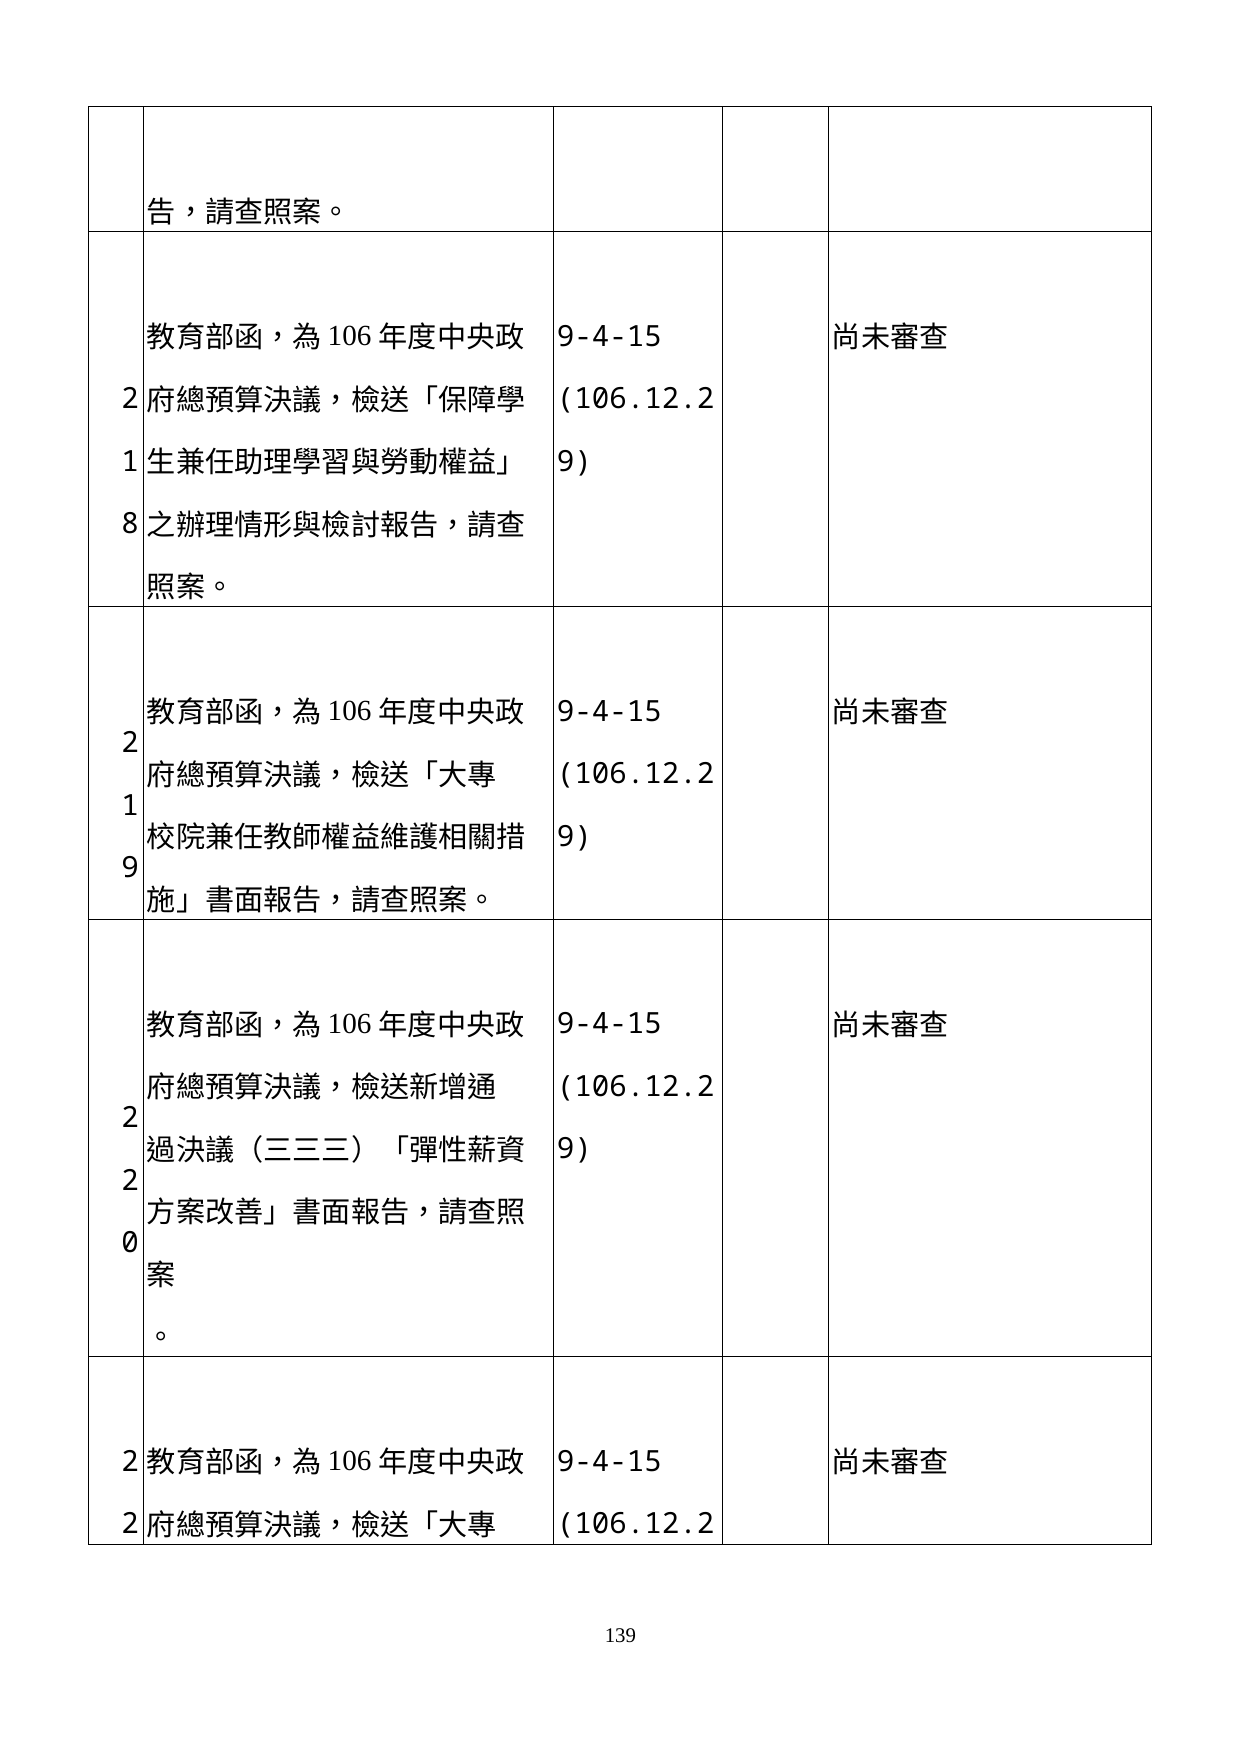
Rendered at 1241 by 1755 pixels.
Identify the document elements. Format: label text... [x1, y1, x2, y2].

table_cell [829, 107, 1151, 231]
table_cell 教育部函，為106 年度中央政府總預算決議，檢送「大專 校院兼任教師權益維護相關措施」書面報告，請查照案。 [144, 607, 553, 918]
table_cell 尚未審查 [829, 1357, 1151, 1543]
table_cell 尚未審查 [829, 607, 1151, 918]
table_cell [723, 107, 828, 231]
table_cell [723, 920, 828, 1356]
table_cell 尚未審查 [829, 920, 1151, 1356]
table_cell 9-4-15 (106.12.29) [554, 920, 722, 1356]
table_cell [554, 107, 722, 231]
table_cell [89, 1357, 143, 1543]
table_cell 教育部函，為106 年度中央政府總預算決議，檢送「保障學生兼任助理學習與勞動權益」之辦理情形與檢討報告，請查 照案。 [144, 232, 553, 606]
table_cell 告，請查照案。 [144, 107, 553, 231]
table_cell [89, 232, 143, 606]
table_cell [723, 607, 828, 918]
table_cell [723, 1357, 828, 1543]
table_cell [89, 607, 143, 918]
table_cell 9-4-15 (106.12.2 [554, 1357, 722, 1543]
table_cell [723, 232, 828, 606]
table_cell [89, 107, 143, 231]
table_cell 教育部函，為106 年度中央政府總預算決議，檢送「大專 [144, 1357, 553, 1543]
table_cell 9-4-15 (106.12.29) [554, 232, 722, 606]
table_cell 教育部函，為106 年度中央政府總預算決議，檢送新增通 過決議（三三三）「彈性薪資方案改善」書面報告，請查照案 。 [144, 920, 553, 1356]
table_cell 9-4-15 (106.12.29) [554, 607, 722, 918]
table_cell 尚未審查 [829, 232, 1151, 606]
table_cell [89, 920, 143, 1356]
